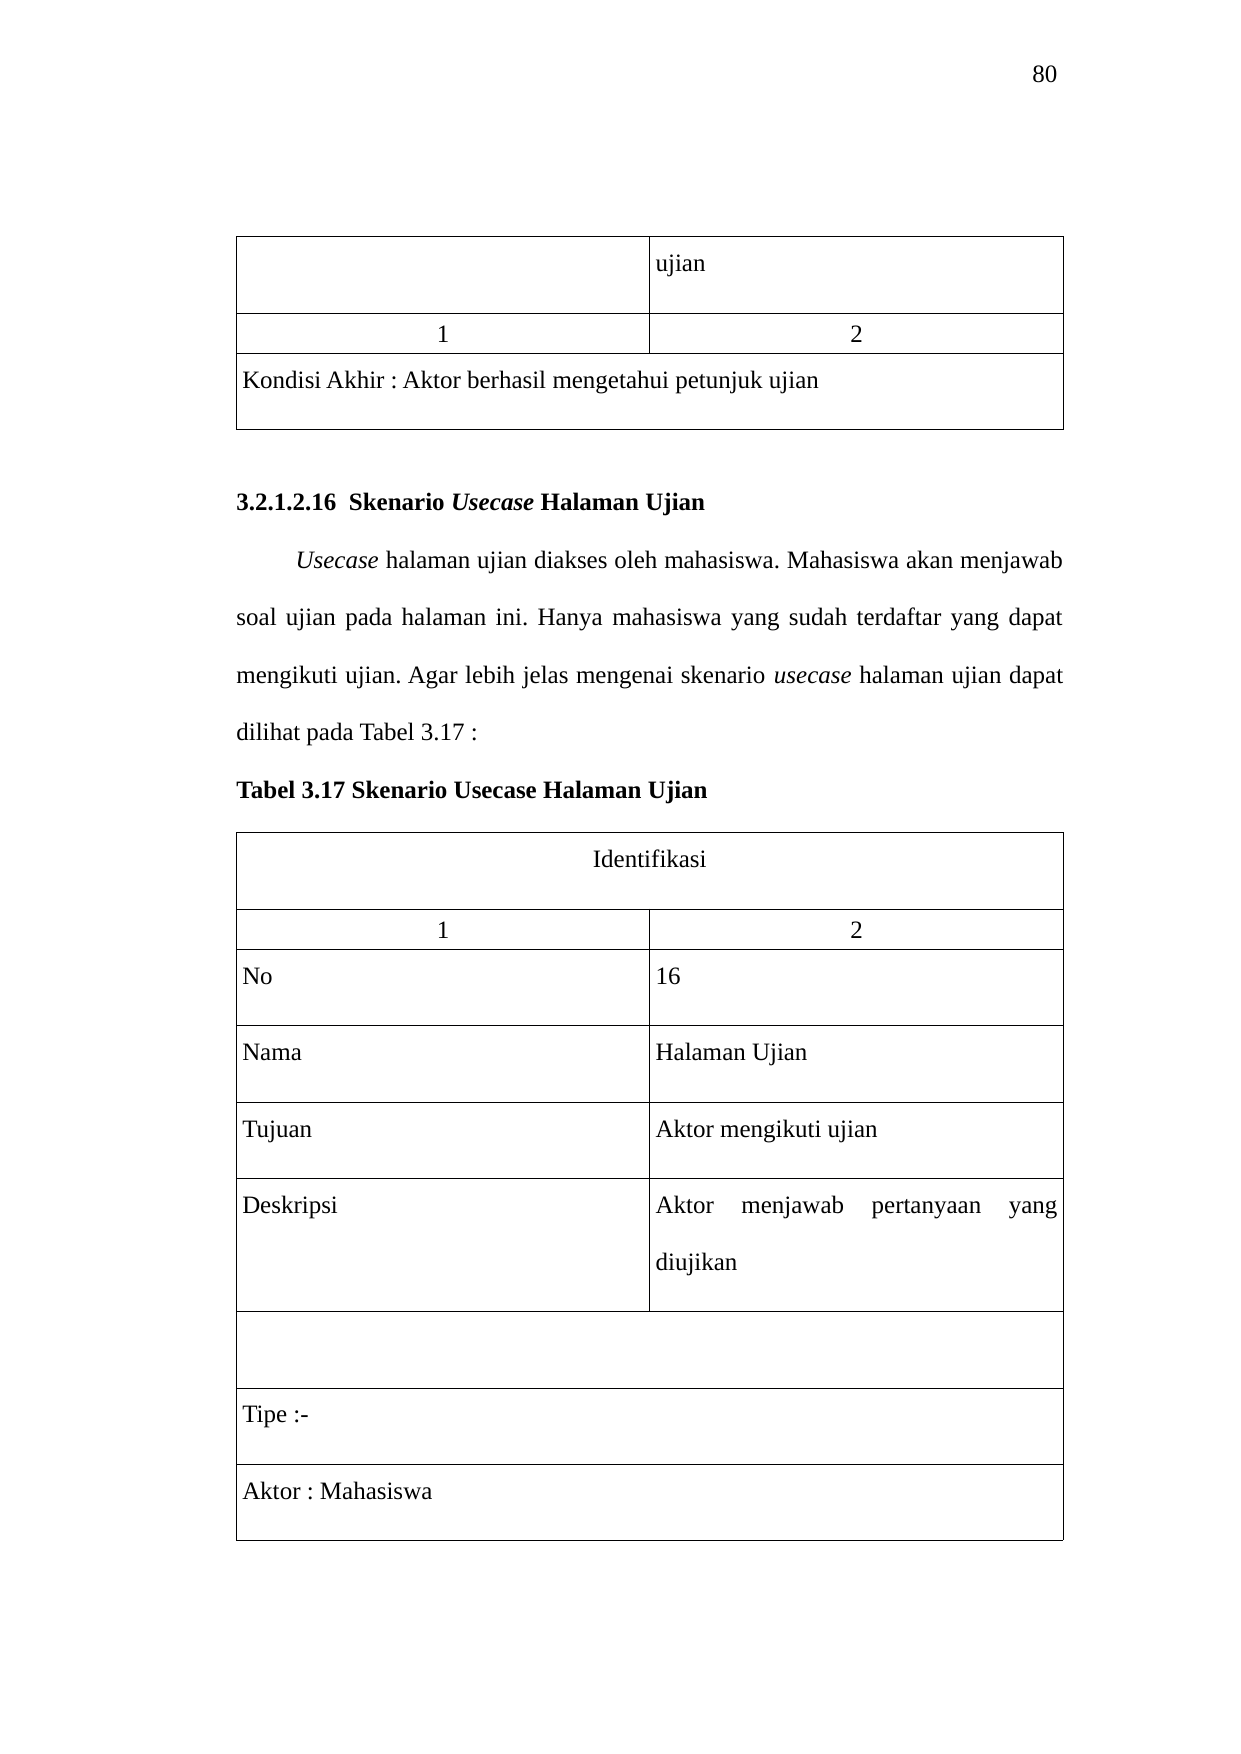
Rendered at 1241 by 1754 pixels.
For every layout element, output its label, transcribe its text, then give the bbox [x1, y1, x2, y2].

table_cell Deskripsi [237, 1179, 649, 1311]
table_cell [237, 237, 649, 312]
table_cell 2 [650, 314, 1063, 353]
table_cell Aktor menjawab pertanyaan yang diujikan [650, 1179, 1063, 1311]
table_cell 16 [650, 950, 1063, 1025]
table_cell Tujuan [237, 1103, 649, 1178]
text Tabel 3.17 Skenario Usecase Halaman Ujian [236, 775, 1063, 803]
table_cell Aktor mengikuti ujian [650, 1103, 1063, 1178]
text Usecase halaman ujian diakses oleh mahasiswa. Mahasiswa akan menjawab soal ujian pada halaman ini. Hanya mahasiswa yang sudah terdaftar yang dapat mengikuti ujian. Agar lebih jelas mengenai skenario usecase halaman ujian dapat dilihat pada Tabel 3.17 : [236, 545, 1063, 746]
table_cell 2 [650, 910, 1063, 949]
table_header Identifikasi [237, 833, 1063, 908]
table_cell ujian [650, 237, 1063, 312]
table_cell Aktor : Mahasiswa [237, 1465, 1063, 1540]
table_cell Nama [237, 1026, 649, 1101]
table_cell No [237, 950, 649, 1025]
table_cell Tipe :- [237, 1389, 1063, 1463]
table_cell Halaman Ujian [650, 1026, 1063, 1101]
subtitle Skenario Usecase Halaman Ujian [236, 487, 1063, 516]
table_cell [237, 1312, 1063, 1387]
table_cell Kondisi Akhir : Aktor berhasil mengetahui petunjuk ujian [237, 354, 1063, 429]
table_cell 1 [237, 910, 649, 949]
table_cell 1 [237, 314, 649, 353]
